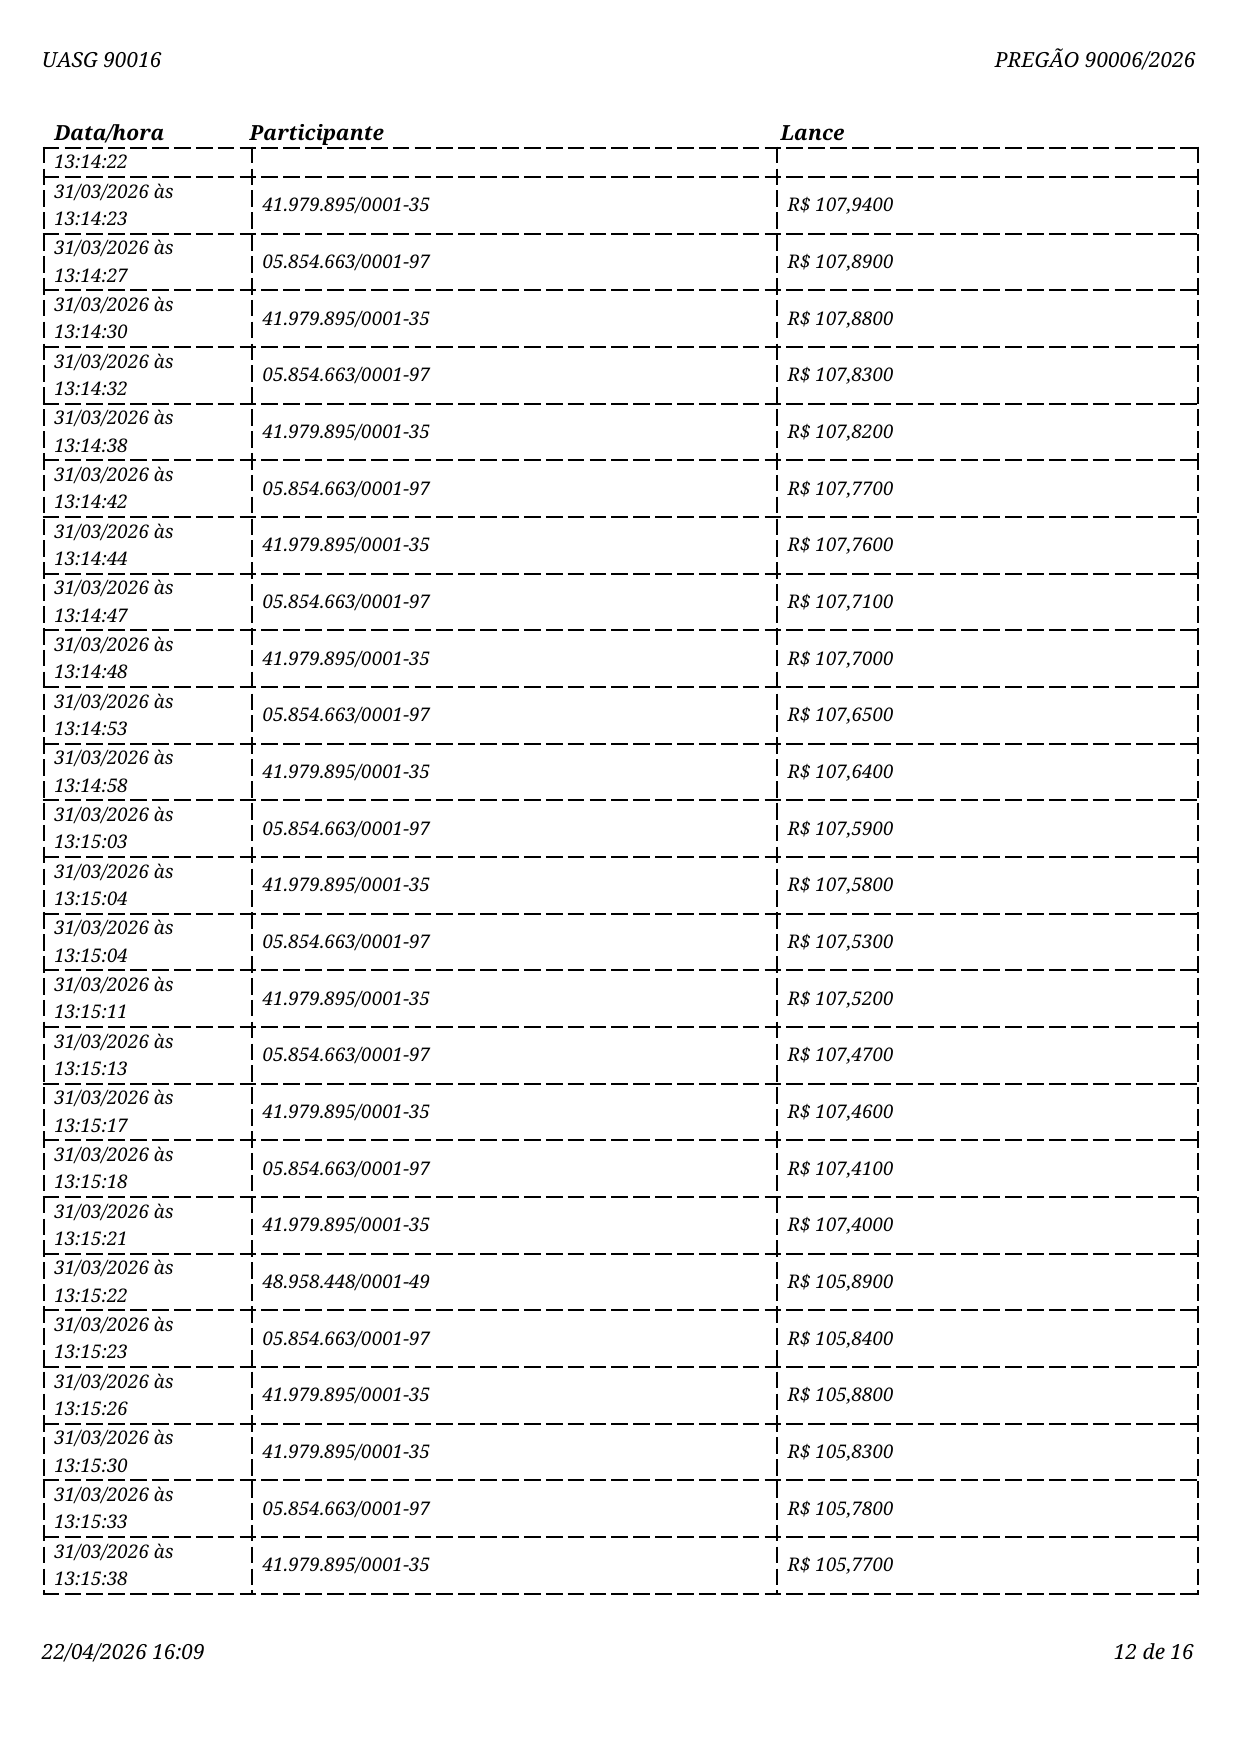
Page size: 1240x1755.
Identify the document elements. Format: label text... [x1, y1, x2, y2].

table_cell R$ 107,5200 [777, 969, 1198, 1026]
table_cell 05.854.663/0001-97 [252, 1139, 777, 1196]
table_cell R$ 107,6500 [777, 686, 1198, 743]
table_cell 05.854.663/0001-97 [252, 1479, 777, 1536]
table_cell 41.979.895/0001-35 [252, 743, 777, 799]
table_cell R$ 107,8900 [777, 233, 1198, 289]
table_cell R$ 107,4600 [777, 1083, 1198, 1139]
table_cell 31/03/2026 às 13:14:42 [44, 459, 252, 516]
table_cell 31/03/2026 às 13:15:04 [44, 913, 252, 969]
table_cell 41.979.895/0001-35 [252, 969, 777, 1026]
table_cell 31/03/2026 às 13:15:30 [44, 1423, 252, 1479]
table_cell R$ 107,5800 [777, 856, 1198, 913]
table_cell R$ 105,8800 [777, 1366, 1198, 1423]
table_cell R$ 105,8900 [777, 1253, 1198, 1309]
table_cell R$ 107,5900 [777, 799, 1198, 856]
table_cell 31/03/2026 às 13:15:11 [44, 969, 252, 1026]
table_cell R$ 107,9400 [777, 176, 1198, 233]
table_cell 41.979.895/0001-35 [252, 629, 777, 686]
table_cell 31/03/2026 às 13:15:38 [44, 1536, 252, 1593]
table_cell 41.979.895/0001-35 [252, 176, 777, 233]
table_cell 41.979.895/0001-35 [252, 1423, 777, 1479]
table_cell 31/03/2026 às 13:15:21 [44, 1196, 252, 1253]
table_cell R$ 107,8200 [777, 403, 1198, 459]
table_cell R$ 107,7700 [777, 459, 1198, 516]
table_cell 05.854.663/0001-97 [252, 1026, 777, 1083]
table_cell 05.854.663/0001-97 [252, 1309, 777, 1366]
table_cell 31/03/2026 às 13:14:27 [44, 233, 252, 289]
table_cell R$ 107,7000 [777, 629, 1198, 686]
table_cell 41.979.895/0001-35 [252, 856, 777, 913]
table_cell 31/03/2026 às 13:15:04 [44, 856, 252, 913]
table_cell 31/03/2026 às 13:14:53 [44, 686, 252, 743]
table_cell 05.854.663/0001-97 [252, 686, 777, 743]
table_cell 41.979.895/0001-35 [252, 516, 777, 573]
table_cell 31/03/2026 às 13:15:17 [44, 1083, 252, 1139]
table_cell 05.854.663/0001-97 [252, 573, 777, 629]
table_cell R$ 107,8800 [777, 289, 1198, 346]
table_cell [252, 147, 777, 176]
table_cell 31/03/2026 às 13:14:30 [44, 289, 252, 346]
table_cell 31/03/2026 às 13:15:13 [44, 1026, 252, 1083]
table_cell 31/03/2026 às 13:14:58 [44, 743, 252, 799]
table_cell R$ 107,5300 [777, 913, 1198, 969]
table_cell 31/03/2026 às 13:14:23 [44, 176, 252, 233]
table_cell 05.854.663/0001-97 [252, 346, 777, 403]
table_cell 31/03/2026 às 13:15:26 [44, 1366, 252, 1423]
table_cell 31/03/2026 às 13:14:32 [44, 346, 252, 403]
table_cell 31/03/2026 às 13:14:47 [44, 573, 252, 629]
table_cell 41.979.895/0001-35 [252, 289, 777, 346]
table_cell R$ 105,7800 [777, 1479, 1198, 1536]
table_cell 31/03/2026 às 13:15:18 [44, 1139, 252, 1196]
table_cell 31/03/2026 às 13:15:03 [44, 799, 252, 856]
table_cell R$ 107,4000 [777, 1196, 1198, 1253]
table_cell 41.979.895/0001-35 [252, 1083, 777, 1139]
table_cell 31/03/2026 às 13:14:44 [44, 516, 252, 573]
table_cell R$ 105,7700 [777, 1536, 1198, 1593]
table_cell 31/03/2026 às 13:15:33 [44, 1479, 252, 1536]
table_cell R$ 105,8300 [777, 1423, 1198, 1479]
table_cell R$ 107,8300 [777, 346, 1198, 403]
table_cell 05.854.663/0001-97 [252, 233, 777, 289]
table_cell R$ 107,4700 [777, 1026, 1198, 1083]
table_cell 31/03/2026 às 13:14:38 [44, 403, 252, 459]
table_cell 05.854.663/0001-97 [252, 459, 777, 516]
table_cell 48.958.448/0001-49 [252, 1253, 777, 1309]
table_cell 31/03/2026 às 13:15:22 [44, 1253, 252, 1309]
table_cell 31/03/2026 às 13:15:23 [44, 1309, 252, 1366]
table_cell 05.854.663/0001-97 [252, 913, 777, 969]
table_cell R$ 107,4100 [777, 1139, 1198, 1196]
table_cell R$ 107,7600 [777, 516, 1198, 573]
table_cell 41.979.895/0001-35 [252, 1366, 777, 1423]
table_cell [777, 147, 1198, 176]
table_cell 31/03/2026 às 13:14:48 [44, 629, 252, 686]
table_cell R$ 107,7100 [777, 573, 1198, 629]
table_cell R$ 107,6400 [777, 743, 1198, 799]
table_cell 41.979.895/0001-35 [252, 1536, 777, 1593]
table_cell R$ 105,8400 [777, 1309, 1198, 1366]
table_cell 41.979.895/0001-35 [252, 403, 777, 459]
table_cell 13:14:22 [44, 147, 252, 176]
table_cell 41.979.895/0001-35 [252, 1196, 777, 1253]
table_cell 05.854.663/0001-97 [252, 799, 777, 856]
